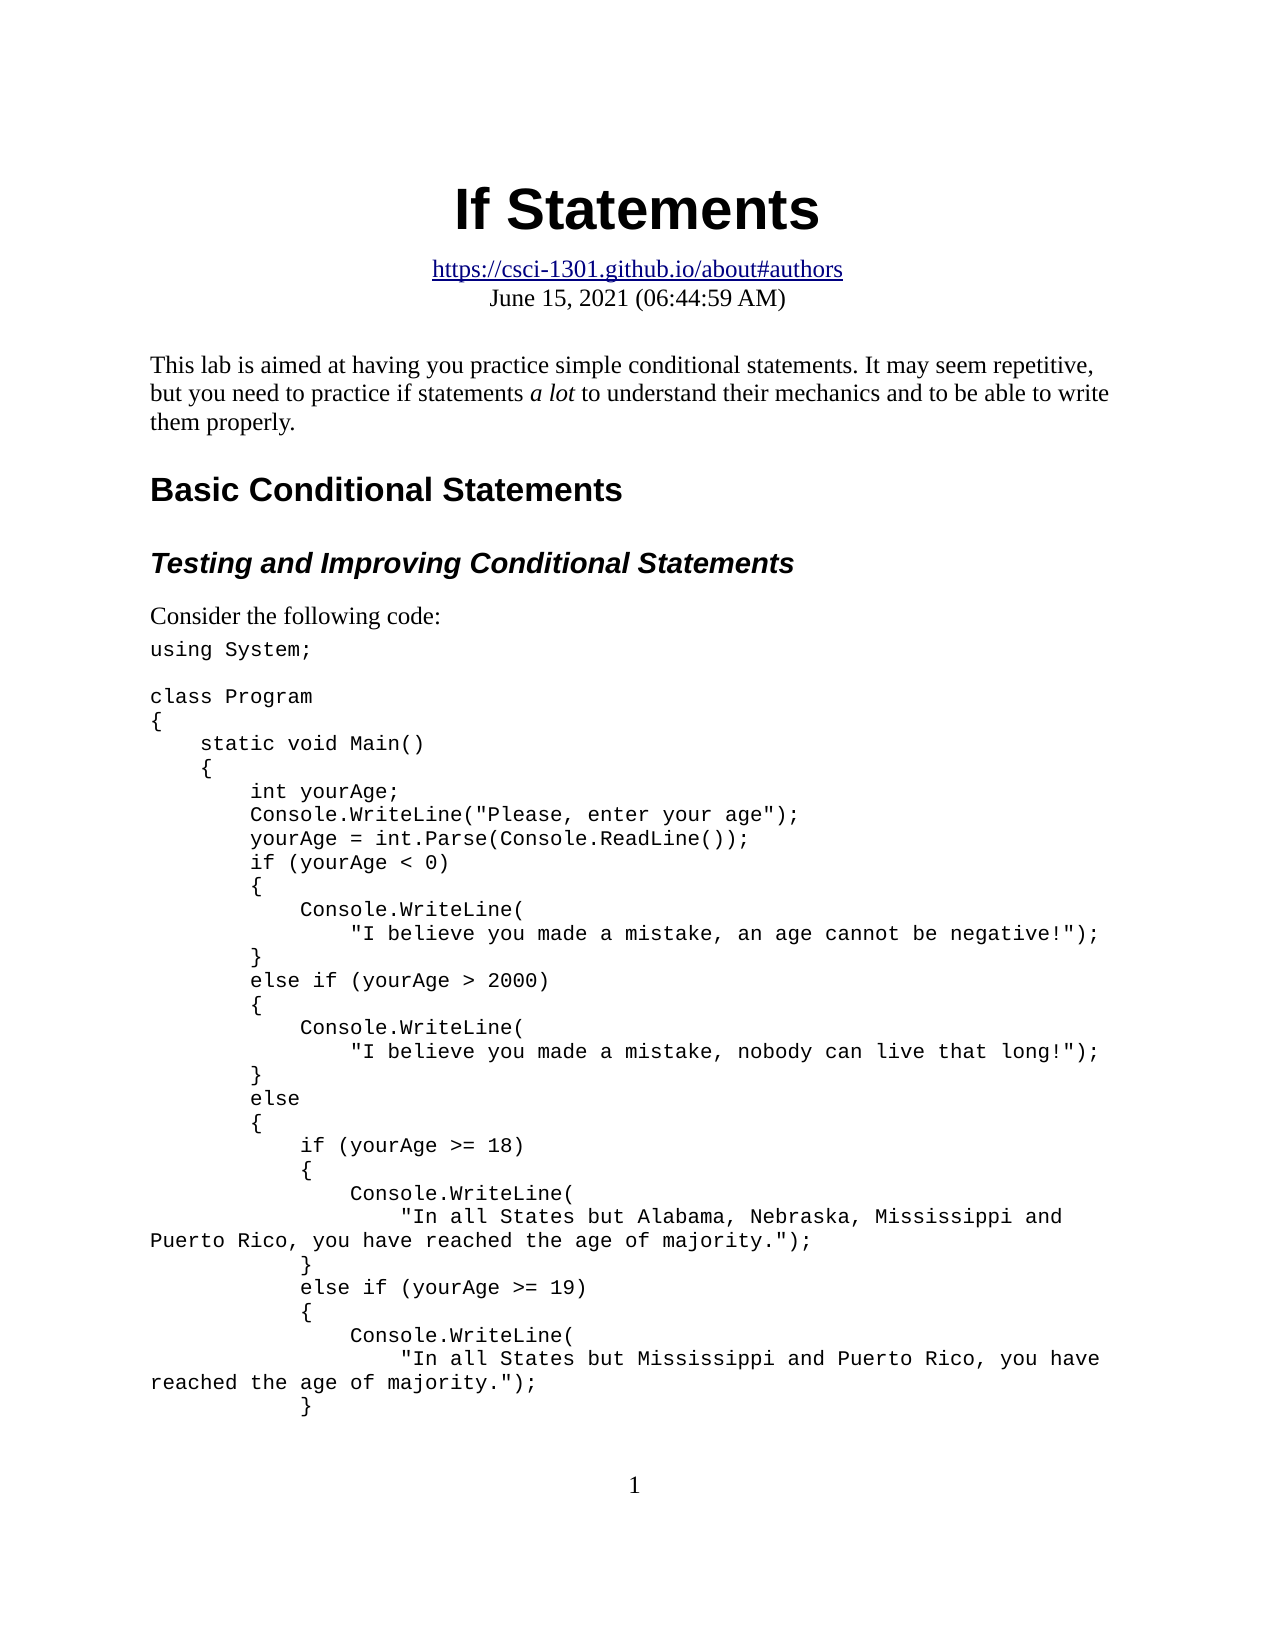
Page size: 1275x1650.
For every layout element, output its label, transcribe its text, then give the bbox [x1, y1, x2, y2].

text } [150, 1254, 1125, 1277]
text This lab is aimed at having you practice simple conditional statements. It may seem repetitive, but you need to practice if statements a lot to understand their mechanics and to be able to write them properly. [150, 350, 1125, 436]
text int yourAge; [150, 781, 1125, 804]
text using System; [150, 639, 1125, 662]
text { [150, 993, 1125, 1017]
text "I believe you made a mistake, an age cannot be negative!"); [150, 923, 1125, 946]
text { [150, 757, 1125, 781]
text } [150, 1396, 1125, 1419]
subtitle Testing and Improving Conditional Statements [150, 546, 1125, 580]
text Console.WriteLine( [150, 1017, 1125, 1041]
text Console.WriteLine( [150, 1324, 1125, 1348]
text "In all States but Mississippi and Puerto Rico, you have reached the age of majority."); [150, 1348, 1125, 1396]
text else [150, 1088, 1125, 1112]
text June 15, 2021 (06:44:59 AM) [150, 283, 1125, 312]
text https://csci-1301.github.io/about#authors [150, 254, 1125, 283]
text { [150, 710, 1125, 733]
text Console.WriteLine( [150, 1183, 1125, 1206]
text { [150, 1112, 1125, 1135]
text } [150, 1064, 1125, 1088]
text yourAge = int.Parse(Console.ReadLine()); [150, 828, 1125, 852]
text "I believe you made a mistake, nobody can live that long!"); [150, 1041, 1125, 1064]
text { [150, 1301, 1125, 1324]
text "In all States but Alabama, Nebraska, Mississippi and Puerto Rico, you have reached the age of majority."); [150, 1206, 1125, 1254]
text if (yourAge < 0) [150, 852, 1125, 875]
text class Program [150, 686, 1125, 710]
text static void Main() [150, 733, 1125, 757]
text Console.WriteLine( [150, 899, 1125, 923]
title If Statements [150, 175, 1125, 242]
text { [150, 1159, 1125, 1183]
subtitle Basic Conditional Statements [150, 470, 1125, 509]
text else if (yourAge >= 19) [150, 1277, 1125, 1301]
text { [150, 875, 1125, 899]
text Console.WriteLine("Please, enter your age"); [150, 804, 1125, 828]
text else if (yourAge > 2000) [150, 970, 1125, 993]
text Consider the following code: [150, 601, 1125, 630]
text } [150, 946, 1125, 970]
text if (yourAge >= 18) [150, 1135, 1125, 1159]
